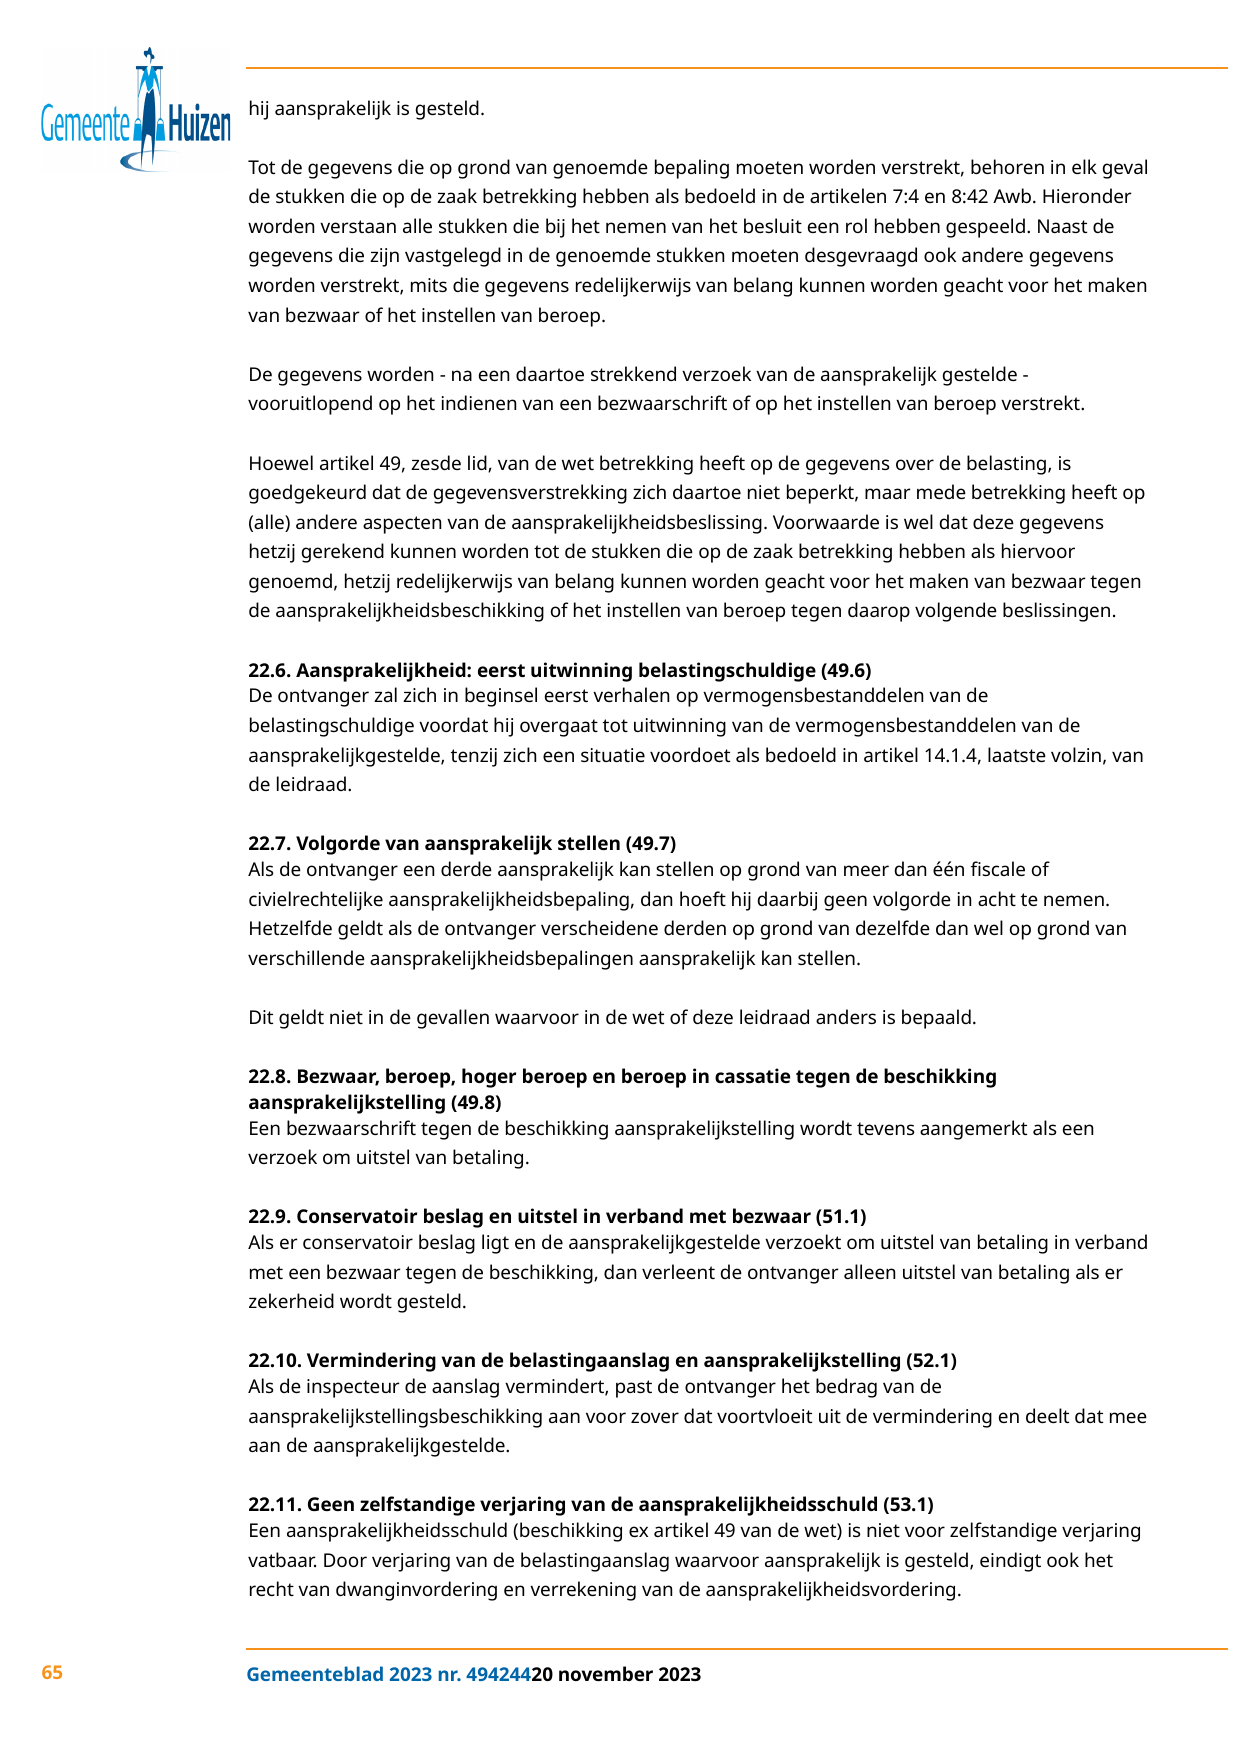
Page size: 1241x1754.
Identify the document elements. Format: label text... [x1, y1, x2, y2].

text 22.8. Bezwaar, beroep, hoger beroep en beroep in cassatie tegen de beschikking aansprakelijkstelling (49.8) [248, 1063, 1152, 1115]
text De gegevens worden - na een daartoe strekkend verzoek van de aansprakelijk gestelde - vooruitlopend op het indienen van een bezwaarschrift of op het instellen van beroep verstrekt. [248, 361, 1152, 416]
picture [41, 47, 231, 172]
text Als de inspecteur de aanslag vermindert, past de ontvanger het bedrag van de aansprakelijkstellingsbeschikking aan voor zover dat voortvloeit uit de vermindering en deelt dat mee aan de aansprakelijkgestelde. [248, 1373, 1152, 1458]
text Hoewel artikel 49, zesde lid, van de wet betrekking heeft op de gegevens over de belasting, is goedgekeurd dat de gegevensverstrekking zich daartoe niet beperkt, maar mede betrekking heeft op (alle) andere aspecten van de aansprakelijkheidsbeslissing. Voorwaarde is wel dat deze gegevens hetzij gerekend kunnen worden tot de stukken die op de zaak betrekking hebben als hiervoor genoemd, hetzij redelijkerwijs van belang kunnen worden geacht voor het maken van bezwaar tegen de aansprakelijkheidsbeschikking of het instellen van beroep tegen daarop volgende beslissingen. [248, 450, 1152, 623]
text Dit geldt niet in de gevallen waarvoor in de wet of deze leidraad anders is bepaald. [248, 1004, 1152, 1030]
text 22.7. Volgorde van aansprakelijk stellen (49.7) [248, 831, 1152, 856]
text Als de ontvanger een derde aansprakelijk kan stellen op grond van meer dan één fiscale of civielrechtelijke aansprakelijkheidsbepaling, dan hoeft hij daarbij geen volgorde in acht te nemen. Hetzelfde geldt als de ontvanger verscheidene derden op grond van dezelfde dan wel op grond van verschillende aansprakelijkheidsbepalingen aansprakelijk kan stellen. [248, 856, 1152, 971]
text De ontvanger zal zich in beginsel eerst verhalen op vermogensbestanddelen van de belastingschuldige voordat hij overgaat tot uitwinning van de vermogensbestanddelen van de aansprakelijkgestelde, tenzij zich een situatie voordoet als bedoeld in artikel 14.1.4, laatste volzin, van de leidraad. [248, 683, 1152, 797]
text Tot de gegevens die op grond van genoemde bepaling moeten worden verstrekt, behoren in elk geval de stukken die op de zaak betrekking hebben als bedoeld in de artikelen 7:4 en 8:42 Awb. Hieronder worden verstaan alle stukken die bij het nemen van het besluit een rol hebben gespeeld. Naast de gegevens die zijn vastgelegd in de genoemde stukken moeten desgevraagd ook andere gegevens worden verstrekt, mits die gegevens redelijkerwijs van belang kunnen worden geacht voor het maken van bezwaar of het instellen van beroep. [248, 154, 1152, 328]
text hij aansprakelijk is gesteld. [248, 95, 1152, 121]
text Een bezwaarschrift tegen de beschikking aansprakelijkstelling wordt tevens aangemerkt als een verzoek om uitstel van betaling. [248, 1115, 1152, 1170]
text Een aansprakelijkheidsschuld (beschikking ex artikel 49 van de wet) is niet voor zelfstandige verjaring vatbaar. Door verjaring van de belastingaanslag waarvoor aansprakelijk is gesteld, eindigt ook het recht van dwanginvordering en verrekening van de aansprakelijkheidsvordering. [248, 1517, 1152, 1602]
text 22.9. Conservatoir beslag en uitstel in verband met bezwaar (51.1) [248, 1203, 1152, 1229]
text Als er conservatoir beslag ligt en de aansprakelijkgestelde verzoekt om uitstel van betaling in verband met een bezwaar tegen de beschikking, dan verleent de ontvanger alleen uitstel van betaling als er zekerheid wordt gesteld. [248, 1229, 1152, 1314]
text 22.11. Geen zelfstandige verjaring van de aansprakelijkheidsschuld (53.1) [248, 1492, 1152, 1517]
text 22.10. Vermindering van de belastingaanslag en aansprakelijkstelling (52.1) [248, 1348, 1152, 1373]
text 22.6. Aansprakelijkheid: eerst uitwinning belastingschuldige (49.6) [248, 657, 1152, 683]
